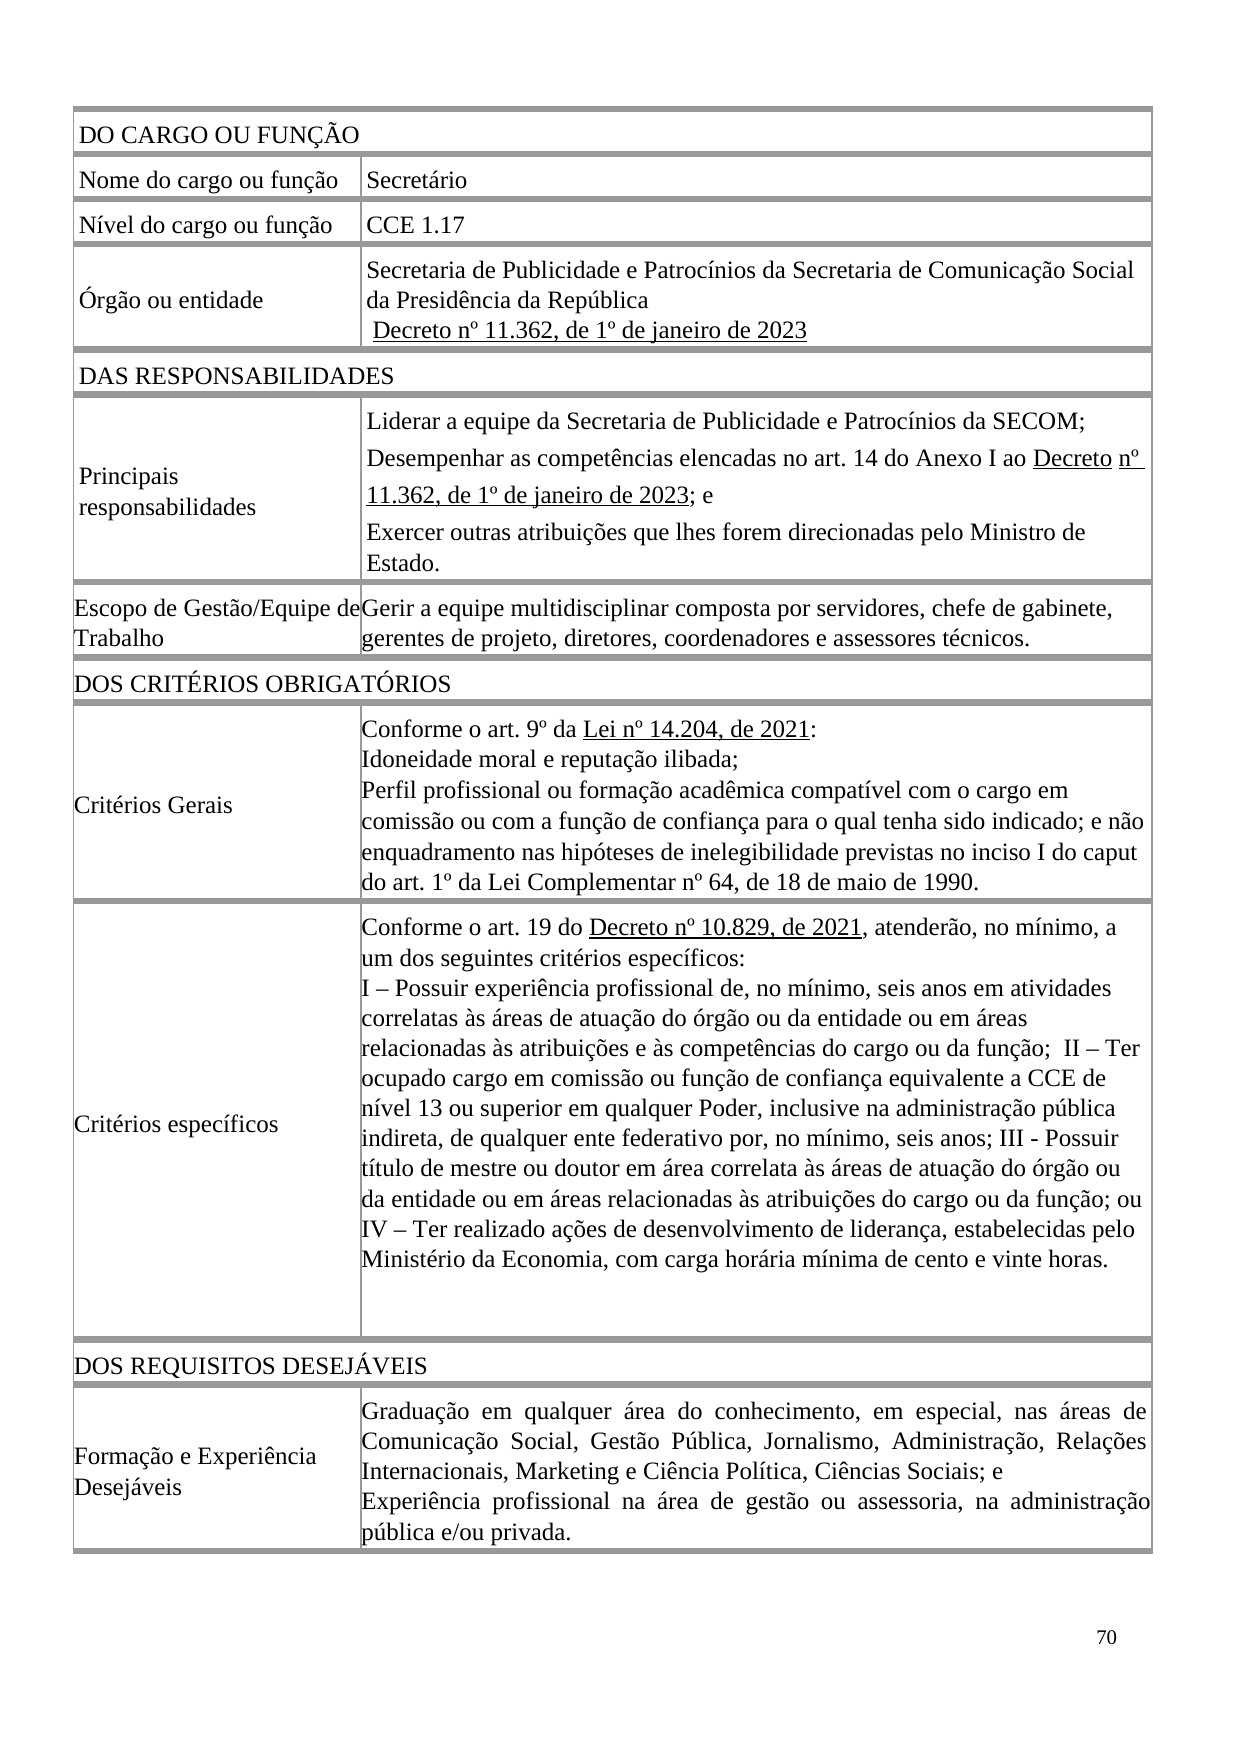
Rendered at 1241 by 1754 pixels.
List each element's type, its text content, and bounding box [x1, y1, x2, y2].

table_cell Gerir a equipe multidisciplinar composta por servidores, chefe de gabinete, gerentes de projeto, diretores, coordenadores e assessores técnicos. [362, 585, 1151, 654]
table_cell Secretaria de Publicidade e Patrocínios da Secretaria de Comunicação Social da Presidência da República Decreto nº 11.362, de 1º de janeiro de 2023 [362, 247, 1151, 346]
table_cell DOS CRITÉRIOS OBRIGATÓRIOS [74, 661, 1151, 699]
table_cell CCE 1.17 [362, 202, 1151, 241]
table_cell Principais responsabilidades [74, 398, 360, 578]
table_cell Critérios Gerais [74, 706, 360, 898]
table_cell Graduação em qualquer área do conhecimento, em especial, nas áreas de Comunicação Social, Gestão Pública, Jornalismo, Administração, Relações Internacionais, Marketing e Ciência Política, Ciências Sociais; e Experiência profissional na área de gestão ou assessoria, na administração pública e/ou privada. [362, 1388, 1151, 1548]
table_cell Conforme o art. 9º da Lei nº 14.204, de 2021: Idoneidade moral e reputação ilibada; Perfil profissional ou formação acadêmica compatível com o cargo em comissão ou com a função de confiança para o qual tenha sido indicado; e não enquadramento nas hipóteses de inelegibilidade previstas no inciso I do caput do art. 1º da Lei Complementar nº 64, de 18 de maio de 1990. [362, 706, 1151, 898]
table_cell Órgão ou entidade [74, 247, 360, 346]
table_header DO CARGO OU FUNÇÃO [74, 112, 1151, 151]
table_cell Nível do cargo ou função [74, 202, 360, 241]
table_cell Escopo de Gestão/Equipe de Trabalho [74, 585, 360, 654]
table_cell Conforme o art. 19 do Decreto nº 10.829, de 2021, atenderão, no mínimo, a um dos seguintes critérios específicos: I – Possuir experiência profissional de, no mínimo, seis anos em atividades correlatas às áreas de atuação do órgão ou da entidade ou em áreas relacionadas às atribuições e às competências do cargo ou da função; II – Ter ocupado cargo em comissão ou função de confiança equivalente a CCE de nível 13 ou superior em qualquer Poder, inclusive na administração pública indireta, de qualquer ente federativo por, no mínimo, seis anos; III - Possuir título de mestre ou doutor em área correlata às áreas de atuação do órgão ou da entidade ou em áreas relacionadas às atribuições do cargo ou da função; ou IV – Ter realizado ações de desenvolvimento de liderança, estabelecidas pelo Ministério da Economia, com carga horária mínima de cento e vinte horas. [362, 904, 1151, 1336]
table_cell DOS REQUISITOS DESEJÁVEIS [74, 1343, 1151, 1381]
table_cell Secretário [362, 157, 1151, 196]
table_cell Formação e Experiência Desejáveis [74, 1388, 360, 1548]
table_cell Liderar a equipe da Secretaria de Publicidade e Patrocínios da SECOM; Desempenhar as competências elencadas no art. 14 do Anexo I ao Decreto nº 11.362, de 1º de janeiro de 2023; e Exercer outras atribuições que lhes forem direcionadas pelo Ministro de Estado. [362, 398, 1151, 578]
table_cell DAS RESPONSABILIDADES [74, 353, 1151, 391]
table_cell Nome do cargo ou função [74, 157, 360, 196]
table_cell Critérios específicos [74, 904, 360, 1336]
